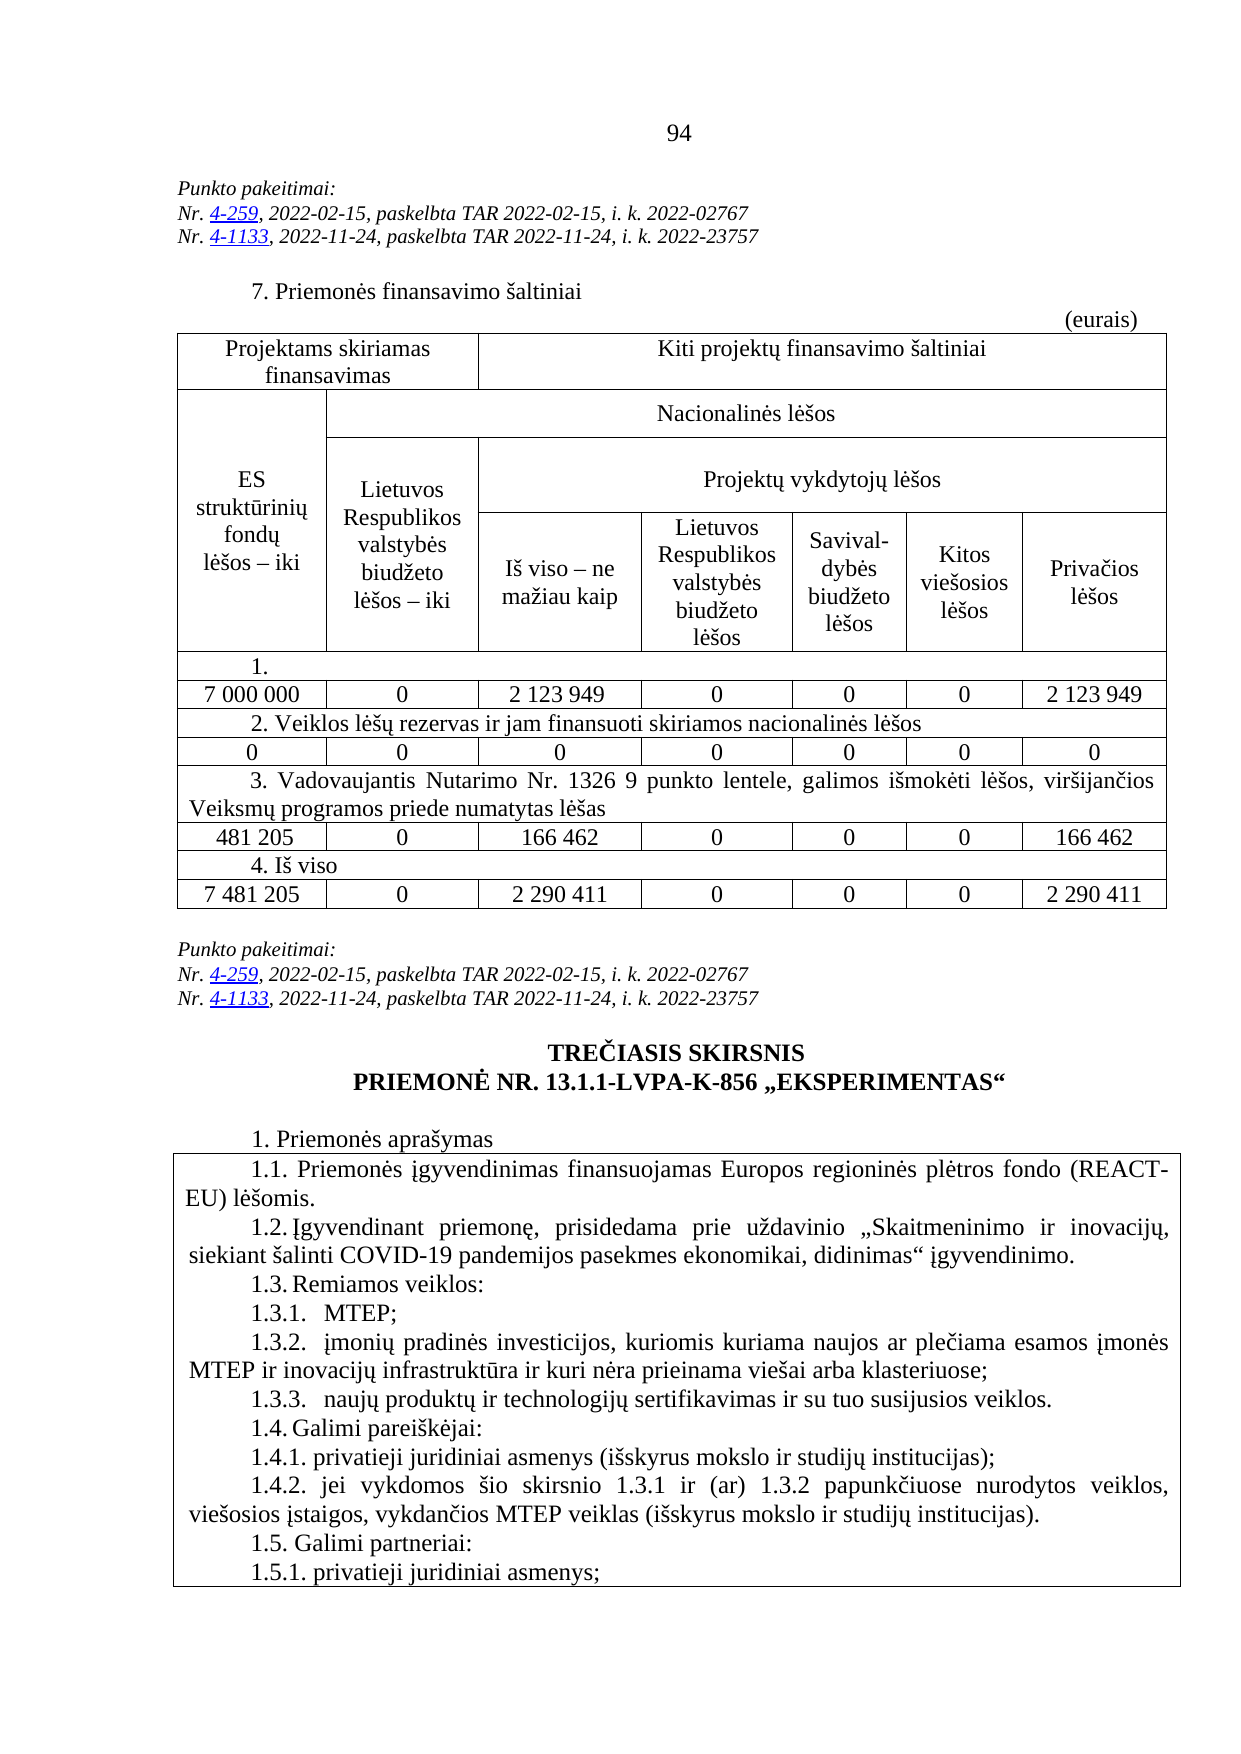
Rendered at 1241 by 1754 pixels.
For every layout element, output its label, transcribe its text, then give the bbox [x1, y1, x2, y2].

table_cell 0 [642, 880, 792, 908]
text (eurais) [251, 305, 1181, 332]
table_cell 0 [642, 738, 792, 765]
table_cell 0 [793, 823, 906, 850]
text Punkto pakeitimai: [177, 176, 1181, 200]
table_cell 0 [479, 738, 641, 765]
table_cell Lietuvos Respublikos valstybės biudžeto lėšos [642, 513, 792, 651]
table_cell 0 [907, 880, 1022, 908]
table_cell 0 [907, 823, 1022, 850]
table_cell 0 [327, 880, 478, 908]
table_cell 1.2. Įgyvendinant priemonę, prisidedama prie uždavinio „Skaitmeninimo ir inovacijų, siekiant šalinti COVID-19 pandemijos pasekmes ekonomikai, didinimas“ įgyvendinimo. [174, 1212, 1180, 1269]
table_cell Projektų vykdytojų lėšos [479, 438, 1166, 512]
table_cell 7 481 205 [178, 880, 326, 908]
table_cell 166 462 [479, 823, 641, 850]
table_cell 0 [327, 681, 478, 708]
table_cell 3. Vadovaujantis Nutarimo Nr. 1326 9 punkto lentele, galimos išmokėti lėšos, viršijančios Veiksmų programos priede numatytas lėšas [178, 766, 1166, 822]
table_cell 7 000 000 [178, 681, 326, 708]
table_cell Privačios lėšos [1023, 513, 1166, 651]
table_cell Savival-dybės biudžeto lėšos [793, 513, 906, 651]
table_cell 2. Veiklos lėšų rezervas ir jam finansuoti skiriamos nacionalinės lėšos [178, 709, 1166, 737]
table_cell 2 123 949 [1023, 681, 1166, 708]
table_cell 4. Iš viso [178, 851, 1166, 879]
text 7. Priemonės finansavimo šaltiniai [251, 277, 1181, 305]
table_cell 0 [793, 738, 906, 765]
table_cell 2 123 949 [479, 681, 641, 708]
text PRIEMONĖ NR. 13.1.1-LVPA-K-856 „EKSPERIMENTAS“ [177, 1067, 1181, 1096]
table_cell 166 462 [1023, 823, 1166, 850]
table_cell Nacionalinės lėšos [327, 390, 1166, 437]
table_cell Iš viso – ne mažiau kaip [479, 513, 641, 651]
table_cell 2 290 411 [479, 880, 641, 908]
table_header 1.1. Priemonės įgyvendinimas finansuojamas Europos regioninės plėtros fondo (REACT-EU) lėšomis. [174, 1154, 1180, 1212]
table_cell 481 205 [178, 823, 326, 850]
table_cell 0 [178, 738, 326, 765]
text Nr. 4-1133, 2022-11-24, paskelbta TAR 2022-11-24, i. k. 2022-23757 [177, 986, 1181, 1009]
table_cell 2 290 411 [1023, 880, 1166, 908]
table_cell 0 [327, 823, 478, 850]
table_cell 0 [1023, 738, 1166, 765]
table_cell 0 [793, 880, 906, 908]
table_header Kiti projektų finansavimo šaltiniai [479, 334, 1166, 389]
text Nr. 4-259, 2022-02-15, paskelbta TAR 2022-02-15, i. k. 2022-02767 [177, 200, 1181, 224]
table_cell 0 [642, 681, 792, 708]
table_cell 0 [907, 681, 1022, 708]
text Nr. 4-259, 2022-02-15, paskelbta TAR 2022-02-15, i. k. 2022-02767 [177, 961, 1181, 986]
table_cell 0 [907, 738, 1022, 765]
table_cell 1. [178, 652, 1166, 679]
table_cell Kitos viešosios lėšos [907, 513, 1022, 651]
text Punkto pakeitimai: [177, 937, 1181, 961]
table_header Projektams skiriamas finansavimas [178, 334, 478, 389]
table_cell Lietuvos Respublikos valstybės biudžeto lėšos – iki [327, 438, 478, 651]
table_cell 0 [642, 823, 792, 850]
text 1. Priemonės aprašymas [177, 1124, 1181, 1153]
table_cell 0 [327, 738, 478, 765]
table_cell 1.3. Remiamos veiklos: 1.3.1. MTEP; 1.3.2. įmonių pradinės investicijos, kuriomis kuriama naujos ar plečiama esamos įmonės MTEP ir inovacijų infrastruktūra ir kuri nėra prieinama viešai arba klasteriuose; 1.3.3. naujų produktų ir technologijų sertifikavimas ir su tuo susijusios veiklos. [174, 1269, 1180, 1413]
table_cell ES struktūrinių fondų lėšos – iki [178, 390, 326, 651]
table_cell 0 [793, 681, 906, 708]
text Nr. 4-1133, 2022-11-24, paskelbta TAR 2022-11-24, i. k. 2022-23757 [177, 224, 1181, 248]
table_cell 1.4. Galimi pareiškėjai: 1.4.1. privatieji juridiniai asmenys (išskyrus mokslo ir studijų institucijas); 1.4.2. jei vykdomos šio skirsnio 1.3.1 ir (ar) 1.3.2 papunkčiuose nurodytos veiklos, viešosios įstaigos, vykdančios MTEP veiklas (išskyrus mokslo ir studijų institucijas). 1.5. Galimi partneriai: 1.5.1. privatieji juridiniai asmenys; [174, 1413, 1180, 1586]
text TREČIASIS SKIRSNIS [177, 1038, 1181, 1067]
